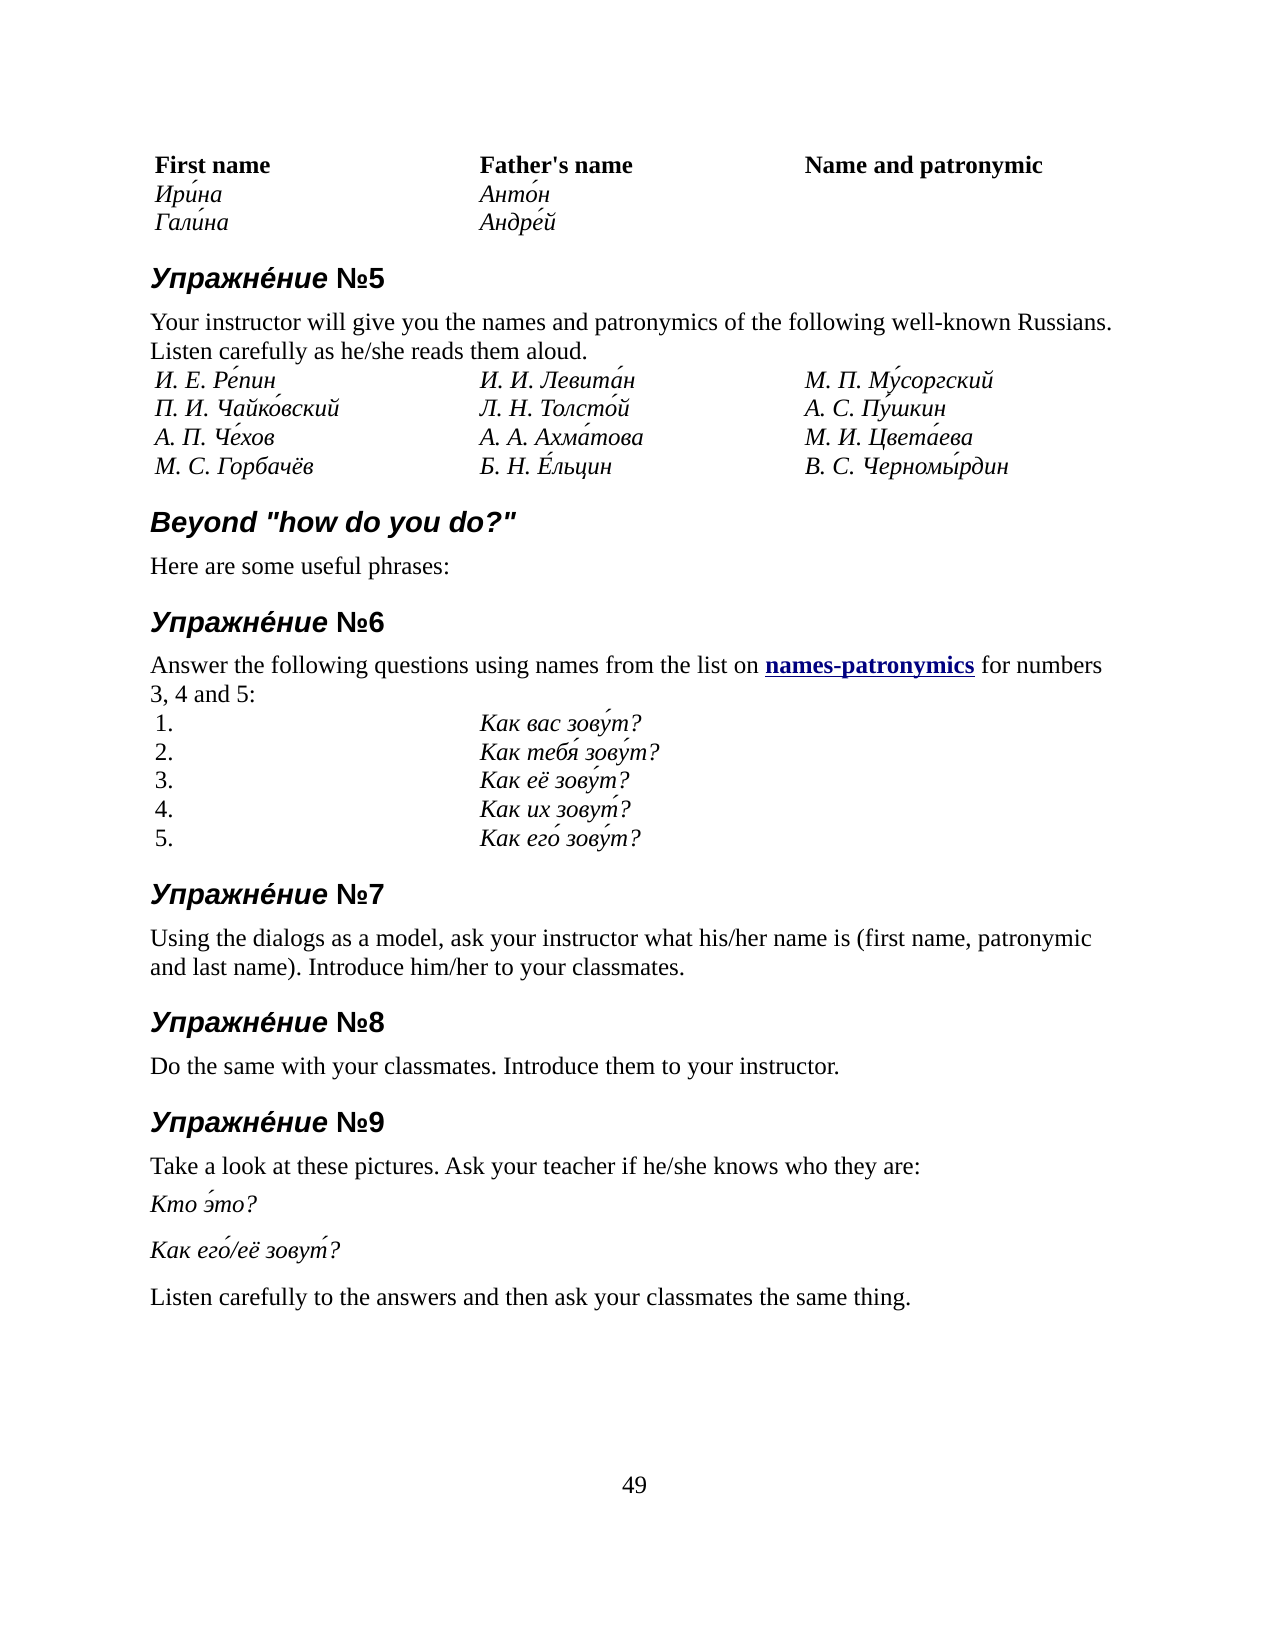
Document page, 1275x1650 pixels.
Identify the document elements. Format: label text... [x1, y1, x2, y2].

text Do the same with your classmates. Introduce them to your instructor. [150, 1051, 1125, 1080]
subtitle Упражне́ние №8 [150, 1005, 1125, 1039]
table_cell В. С. Черномы́рдин [800, 451, 1125, 480]
table_header И. И. Левита́н [475, 365, 800, 393]
table_cell М. И. Цвета́ева [800, 422, 1125, 451]
table_header 1. [150, 708, 475, 737]
subtitle Упражне́ние №5 [150, 261, 1125, 295]
text Answer the following questions using names from the list on names-patronymics for numbers 3, 4 and 5: [150, 651, 1125, 708]
text Your instructor will give you the names and patronymics of the following well-known Russians. Listen carefully as he/she reads them aloud. [150, 307, 1125, 365]
text Listen carefully to the answers and then ask your classmates the same thing. [150, 1282, 1125, 1311]
text Take a look at these pictures. Ask your teacher if he/she knows who they are: [150, 1151, 1125, 1180]
table_cell 5. [150, 823, 475, 852]
table_header И. Е. Ре́пин [150, 365, 475, 393]
subtitle Beyond "how do you do?" [150, 505, 1125, 538]
table_cell Гали́на [150, 208, 475, 236]
table_header М. П. Му́соргский [800, 365, 1125, 393]
text Как его́/её зовут́? [150, 1236, 1125, 1264]
text Using the dialogs as a model, ask your instructor what his/her name is (first name, patronymic and last name). Introduce him/her to your classmates. [150, 923, 1125, 980]
table_cell Как его́ зову́т? [475, 823, 800, 852]
table_header Father's name [475, 150, 800, 179]
table_cell А. С. Пу́шкин [800, 394, 1125, 422]
table_cell А. П. Че́хов [150, 422, 475, 451]
table_cell Андре́й [475, 208, 800, 236]
table_cell [800, 737, 1125, 766]
table_cell 2. [150, 737, 475, 766]
table_cell П. И. Чайко́вский [150, 394, 475, 422]
table_cell Как её зову́т? [475, 766, 800, 794]
subtitle Упражне́ние №7 [150, 877, 1125, 910]
table_cell Как тебя́ зову́т? [475, 737, 800, 766]
table_cell Как их зовут́? [475, 794, 800, 823]
table_cell 3. [150, 766, 475, 794]
table_cell Б. Н. Е́льцин [475, 451, 800, 480]
subtitle Упражне́ние №9 [150, 1105, 1125, 1139]
table_cell А. А. Ахма́това [475, 422, 800, 451]
table_cell [800, 823, 1125, 852]
table_cell Ири́на [150, 179, 475, 207]
table_cell 4. [150, 794, 475, 823]
table_header First name [150, 150, 475, 179]
table_cell Л. Н. Толсто́й [475, 394, 800, 422]
table_cell [800, 208, 1125, 236]
table_header Как вас зову́т? [475, 708, 800, 737]
table_cell Анто́н [475, 179, 800, 207]
table_header [800, 708, 1125, 737]
subtitle Упражне́ние №6 [150, 604, 1125, 638]
table_cell [800, 794, 1125, 823]
table_header Name and patronymic [800, 150, 1125, 179]
text Кто э́то? [150, 1189, 1125, 1218]
table_cell [800, 766, 1125, 794]
table_cell [800, 179, 1125, 207]
text Here are some useful phrases: [150, 551, 1125, 579]
table_cell М. С. Горбачёв [150, 451, 475, 480]
